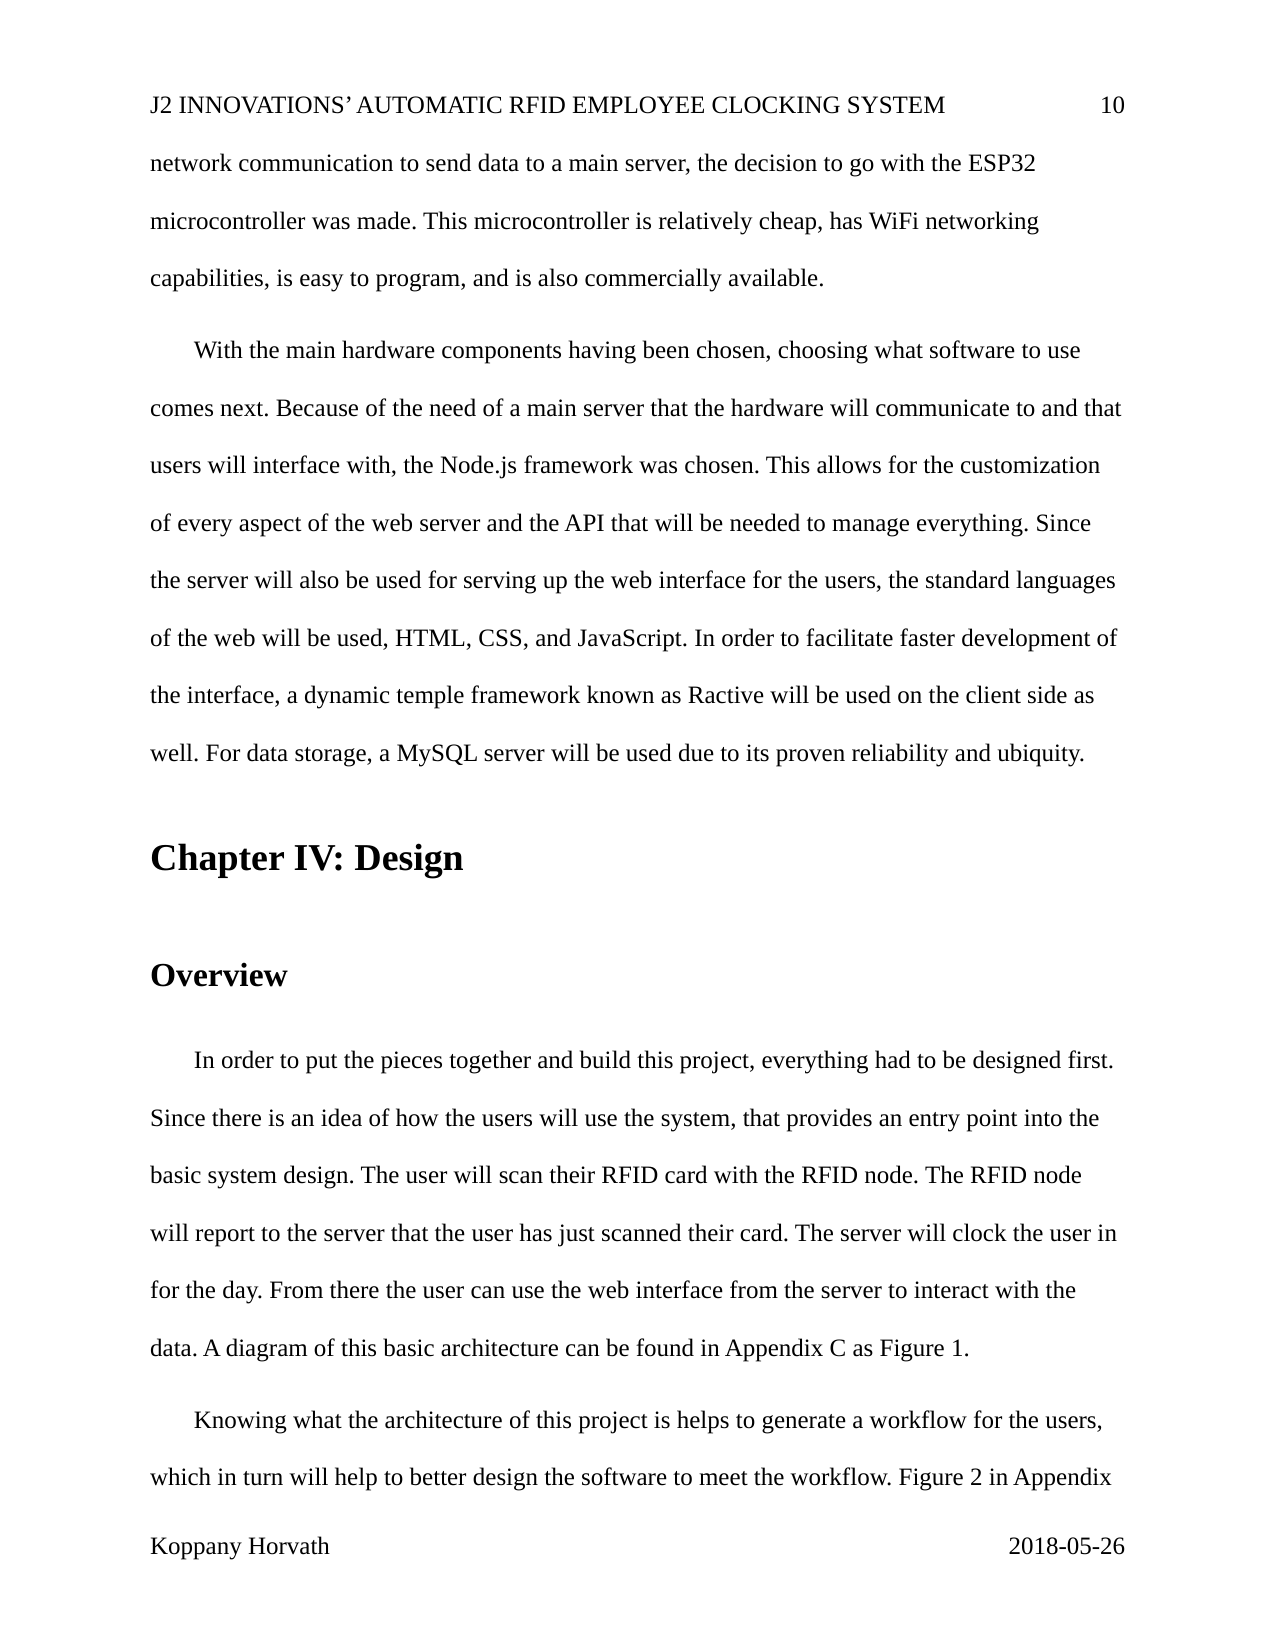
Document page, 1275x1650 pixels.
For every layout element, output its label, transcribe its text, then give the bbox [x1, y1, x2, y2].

text network communication to send data to a main server, the decision to go with the ESP32 microcontroller was made. This microcontroller is relatively cheap, has WiFi networking capabilities, is easy to program, and is also commercially available. [150, 148, 1125, 292]
subtitle Chapter IV: Design [150, 835, 1125, 878]
text With the main hardware components having been chosen, choosing what software to use comes next. Because of the need of a main server that the hardware will communicate to and that users will interface with, the Node.js framework was chosen. This allows for the customization of every aspect of the web server and the API that will be needed to manage everything. Since the server will also be used for serving up the web interface for the users, the standard languages of the web will be used, HTML, CSS, and JavaScript. In order to facilitate faster development of the interface, a dynamic temple framework known as Ractive will be used on the client side as well. For data storage, a MySQL server will be used due to its proven reliability and ubiquity. [150, 335, 1125, 767]
text Knowing what the architecture of this project is helps to generate a workflow for the users, which in turn will help to better design the software to meet the workflow. Figure 2 in Appendix [150, 1405, 1125, 1491]
text In order to put the pieces together and build this project, everything had to be designed first. Since there is an idea of how the users will use the system, that provides an entry point into the basic system design. The user will scan their RFID card with the RFID node. The RFID node will report to the server that the user has just scanned their card. The server will clock the user in for the day. From there the user can use the web interface from the server to interact with the data. A diagram of this basic architecture can be found in Appendix C as Figure 1. [150, 1045, 1125, 1362]
subtitle Overview [150, 956, 1125, 994]
